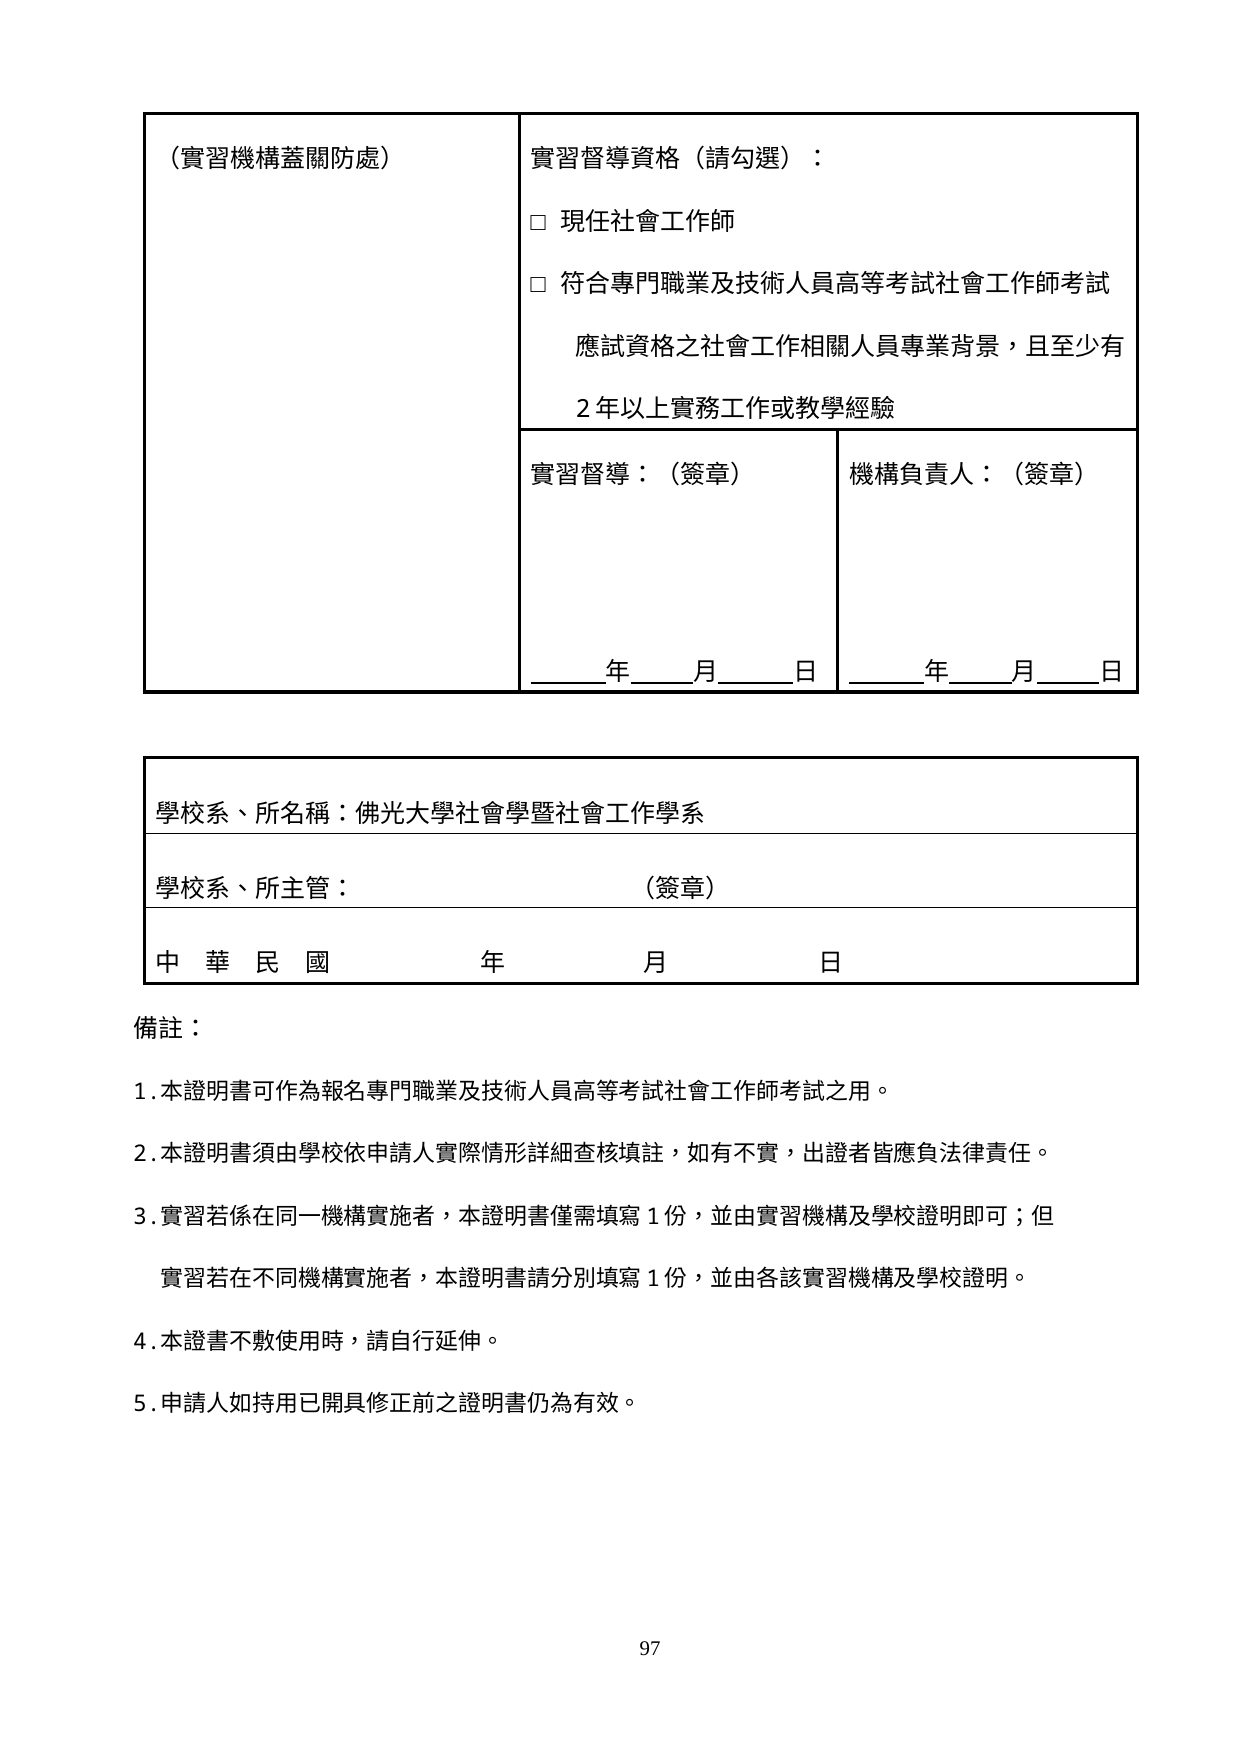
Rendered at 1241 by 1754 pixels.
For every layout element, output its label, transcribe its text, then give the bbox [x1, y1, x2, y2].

table_cell 學校系、所主管： （簽章） [146, 834, 1136, 907]
text 備註： [133, 985, 1167, 1047]
table_cell 實習督導：（簽章） 年 月 日 [521, 431, 836, 690]
table_cell 實習督導資格（請勾選）： □ 現任社會工作師 □ 符合專門職業及技術人員高等考試社會工作師考試 應試資格之社會工作相關人員專業背景，且至少有 2年以上實務工作或教學經驗 [521, 115, 1136, 428]
table_cell 機構負責人：（簽章） 年 月 日 [839, 431, 1136, 690]
text 5.申請人如持用已開具修正前之證明書仍為有效。 [133, 1360, 1167, 1422]
table_cell 學校系、所名稱：佛光大學社會學暨社會工作學系 [146, 759, 1136, 833]
text 4.本證書不敷使用時，請自行延伸。 [133, 1297, 1167, 1360]
text 實習若在不同機構實施者，本證明書請分別填寫1份，並由各該實習機構及學校證明。 [133, 1235, 1167, 1297]
table_cell （實習機構蓋關防處） [146, 115, 518, 690]
table_cell [144, 694, 519, 756]
table_cell [838, 694, 1138, 756]
text 1.本證明書可作為報名專門職業及技術人員高等考試社會工作師考試之用。 [133, 1047, 1167, 1110]
table_cell 中 華 民 國 年 月 日 [146, 908, 1136, 982]
table_cell [519, 694, 838, 756]
text 3.實習若係在同一機構實施者，本證明書僅需填寫1份，並由實習機構及學校證明即可；但 [133, 1172, 1167, 1235]
text 2.本證明書須由學校依申請人實際情形詳細查核填註，如有不實，出證者皆應負法律責任。 [133, 1110, 1167, 1172]
